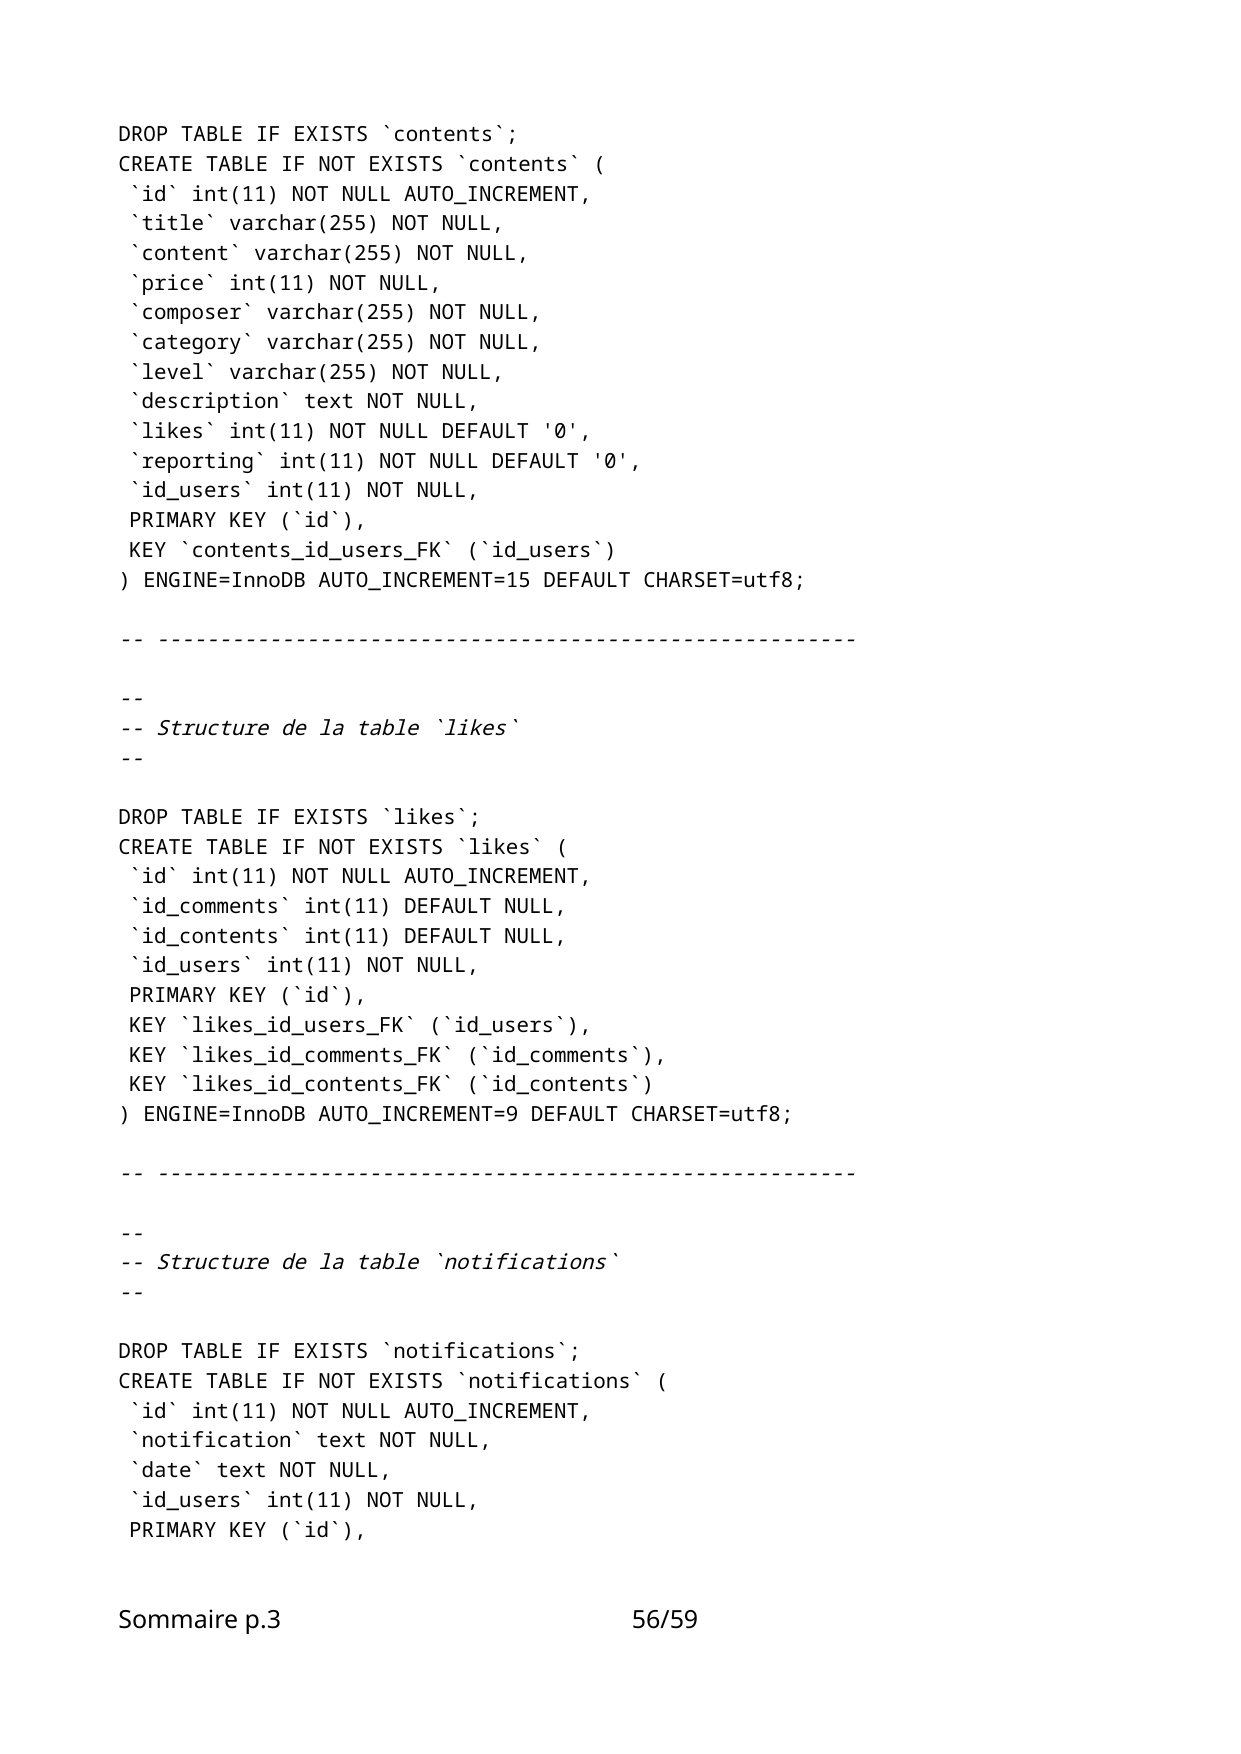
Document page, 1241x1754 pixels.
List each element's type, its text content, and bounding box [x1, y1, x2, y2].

text CREATE TABLE IF NOT EXISTS `likes` ( [118, 831, 1122, 860]
text -- -------------------------------------------------------- [118, 623, 1122, 652]
text `id_comments` int(11) DEFAULT NULL, [118, 890, 1122, 920]
text ) ENGINE=InnoDB AUTO_INCREMENT=9 DEFAULT CHARSET=utf8; [118, 1098, 1122, 1127]
text `id_users` int(11) NOT NULL, [118, 1484, 1122, 1513]
text DROP TABLE IF EXISTS `contents`; [118, 118, 1122, 148]
text CREATE TABLE IF NOT EXISTS `contents` ( [118, 148, 1122, 177]
text -- Structure de la table `notifications` [118, 1246, 1122, 1276]
text -- [118, 682, 1122, 712]
text PRIMARY KEY (`id`), [118, 979, 1122, 1009]
text DROP TABLE IF EXISTS `likes`; [118, 801, 1122, 831]
text `likes` int(11) NOT NULL DEFAULT '0', [118, 415, 1122, 445]
text `price` int(11) NOT NULL, [118, 267, 1122, 296]
text `id` int(11) NOT NULL AUTO_INCREMENT, [118, 860, 1122, 890]
text `category` varchar(255) NOT NULL, [118, 326, 1122, 356]
text `notification` text NOT NULL, [118, 1424, 1122, 1454]
text `reporting` int(11) NOT NULL DEFAULT '0', [118, 445, 1122, 474]
text -- Structure de la table `likes` [118, 712, 1122, 742]
text KEY `likes_id_contents_FK` (`id_contents`) [118, 1068, 1122, 1098]
text `description` text NOT NULL, [118, 385, 1122, 415]
text `id` int(11) NOT NULL AUTO_INCREMENT, [118, 1395, 1122, 1424]
text PRIMARY KEY (`id`), [118, 504, 1122, 534]
text `id_users` int(11) NOT NULL, [118, 474, 1122, 504]
text `id_users` int(11) NOT NULL, [118, 949, 1122, 979]
text `id_contents` int(11) DEFAULT NULL, [118, 920, 1122, 949]
text `title` varchar(255) NOT NULL, [118, 207, 1122, 237]
text CREATE TABLE IF NOT EXISTS `notifications` ( [118, 1365, 1122, 1395]
text KEY `likes_id_comments_FK` (`id_comments`), [118, 1038, 1122, 1068]
text KEY `contents_id_users_FK` (`id_users`) [118, 534, 1122, 563]
text ) ENGINE=InnoDB AUTO_INCREMENT=15 DEFAULT CHARSET=utf8; [118, 563, 1122, 593]
text `content` varchar(255) NOT NULL, [118, 237, 1122, 267]
text `composer` varchar(255) NOT NULL, [118, 296, 1122, 326]
text -- [118, 1217, 1122, 1246]
text `date` text NOT NULL, [118, 1454, 1122, 1484]
text -- [118, 1276, 1122, 1306]
text DROP TABLE IF EXISTS `notifications`; [118, 1335, 1122, 1365]
text `level` varchar(255) NOT NULL, [118, 356, 1122, 385]
text PRIMARY KEY (`id`), [118, 1513, 1122, 1543]
text KEY `likes_id_users_FK` (`id_users`), [118, 1009, 1122, 1038]
text -- [118, 742, 1122, 771]
text -- -------------------------------------------------------- [118, 1157, 1122, 1187]
text `id` int(11) NOT NULL AUTO_INCREMENT, [118, 177, 1122, 207]
